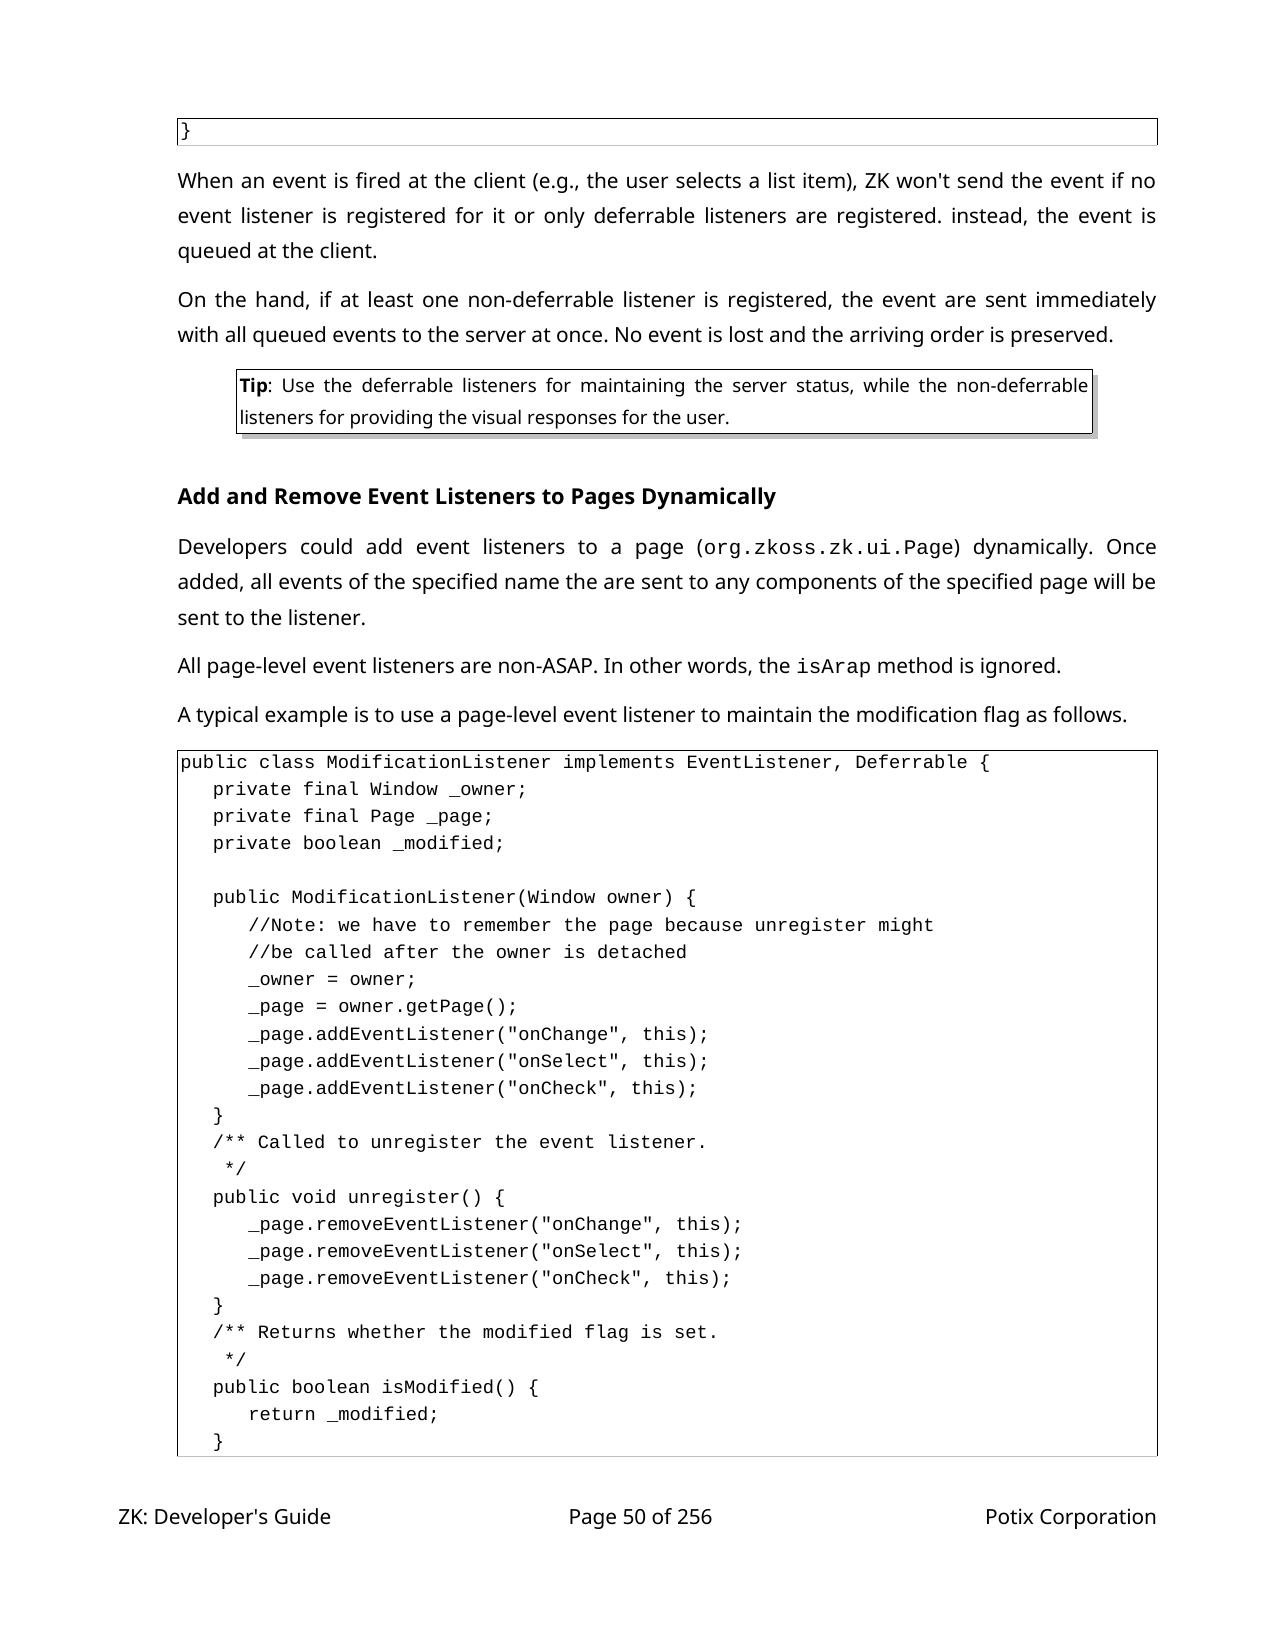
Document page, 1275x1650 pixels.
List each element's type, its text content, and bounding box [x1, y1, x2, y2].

text private boolean _modified; [178, 831, 1157, 855]
subtitle Add and Remove Event Listeners to Pages Dynamically [177, 481, 1157, 511]
text //be called after the owner is detached [178, 940, 1157, 964]
text When an event is fired at the client (e.g., the user selects a list item), ZK won't send the event if no event listener is registered for it or only deferrable listeners are registered. instead, the event is queued at the client. [177, 166, 1157, 265]
text _page.addEventListener("onCheck", this); [178, 1076, 1157, 1100]
text } [178, 1429, 1157, 1456]
text _page.removeEventListener("onChange", this); [178, 1212, 1157, 1236]
text Tip: Use the deferrable listeners for maintaining the server status, while the non-deferrable listeners for providing the visual responses for the user. [237, 370, 1092, 433]
text Developers could add event listeners to a page (org.zkoss.zk.ui.Page) dynamically. Once added, all events of the specified name the are sent to any components of the specified page will be sent to the listener. [177, 532, 1157, 631]
text } [178, 1103, 1157, 1127]
text */ [178, 1348, 1157, 1372]
text */ [178, 1157, 1157, 1182]
text public boolean isModified() { [178, 1375, 1157, 1399]
text private final Window _owner; [178, 777, 1157, 801]
text /** Called to unregister the event listener. [178, 1130, 1157, 1154]
text _page = owner.getPage(); [178, 994, 1157, 1018]
text return _modified; [178, 1402, 1157, 1426]
text All page-level event listeners are non-ASAP. In other words, the isArap method is ignored. [177, 651, 1157, 680]
text _page.removeEventListener("onCheck", this); [178, 1266, 1157, 1290]
text private final Page _page; [178, 804, 1157, 828]
text On the hand, if at least one non-deferrable listener is registered, the event are sent immediately with all queued events to the server at once. No event is lost and the arriving order is preserved. [177, 285, 1157, 349]
text _owner = owner; [178, 967, 1157, 991]
text //Note: we have to remember the page because unregister might [178, 913, 1157, 937]
text _page.addEventListener("onSelect", this); [178, 1048, 1157, 1073]
text } [178, 1293, 1157, 1317]
text _page.addEventListener("onChange", this); [178, 1021, 1157, 1046]
text _page.removeEventListener("onSelect", this); [178, 1239, 1157, 1263]
text A typical example is to use a page-level event listener to maintain the modification flag as follows. [177, 701, 1157, 729]
text } [178, 119, 1157, 145]
text public void unregister() { [178, 1184, 1157, 1209]
text /** Returns whether the modified flag is set. [178, 1320, 1157, 1345]
text public class ModificationListener implements EventListener, Deferrable { [178, 751, 1157, 774]
text public ModificationListener(Window owner) { [178, 885, 1157, 910]
